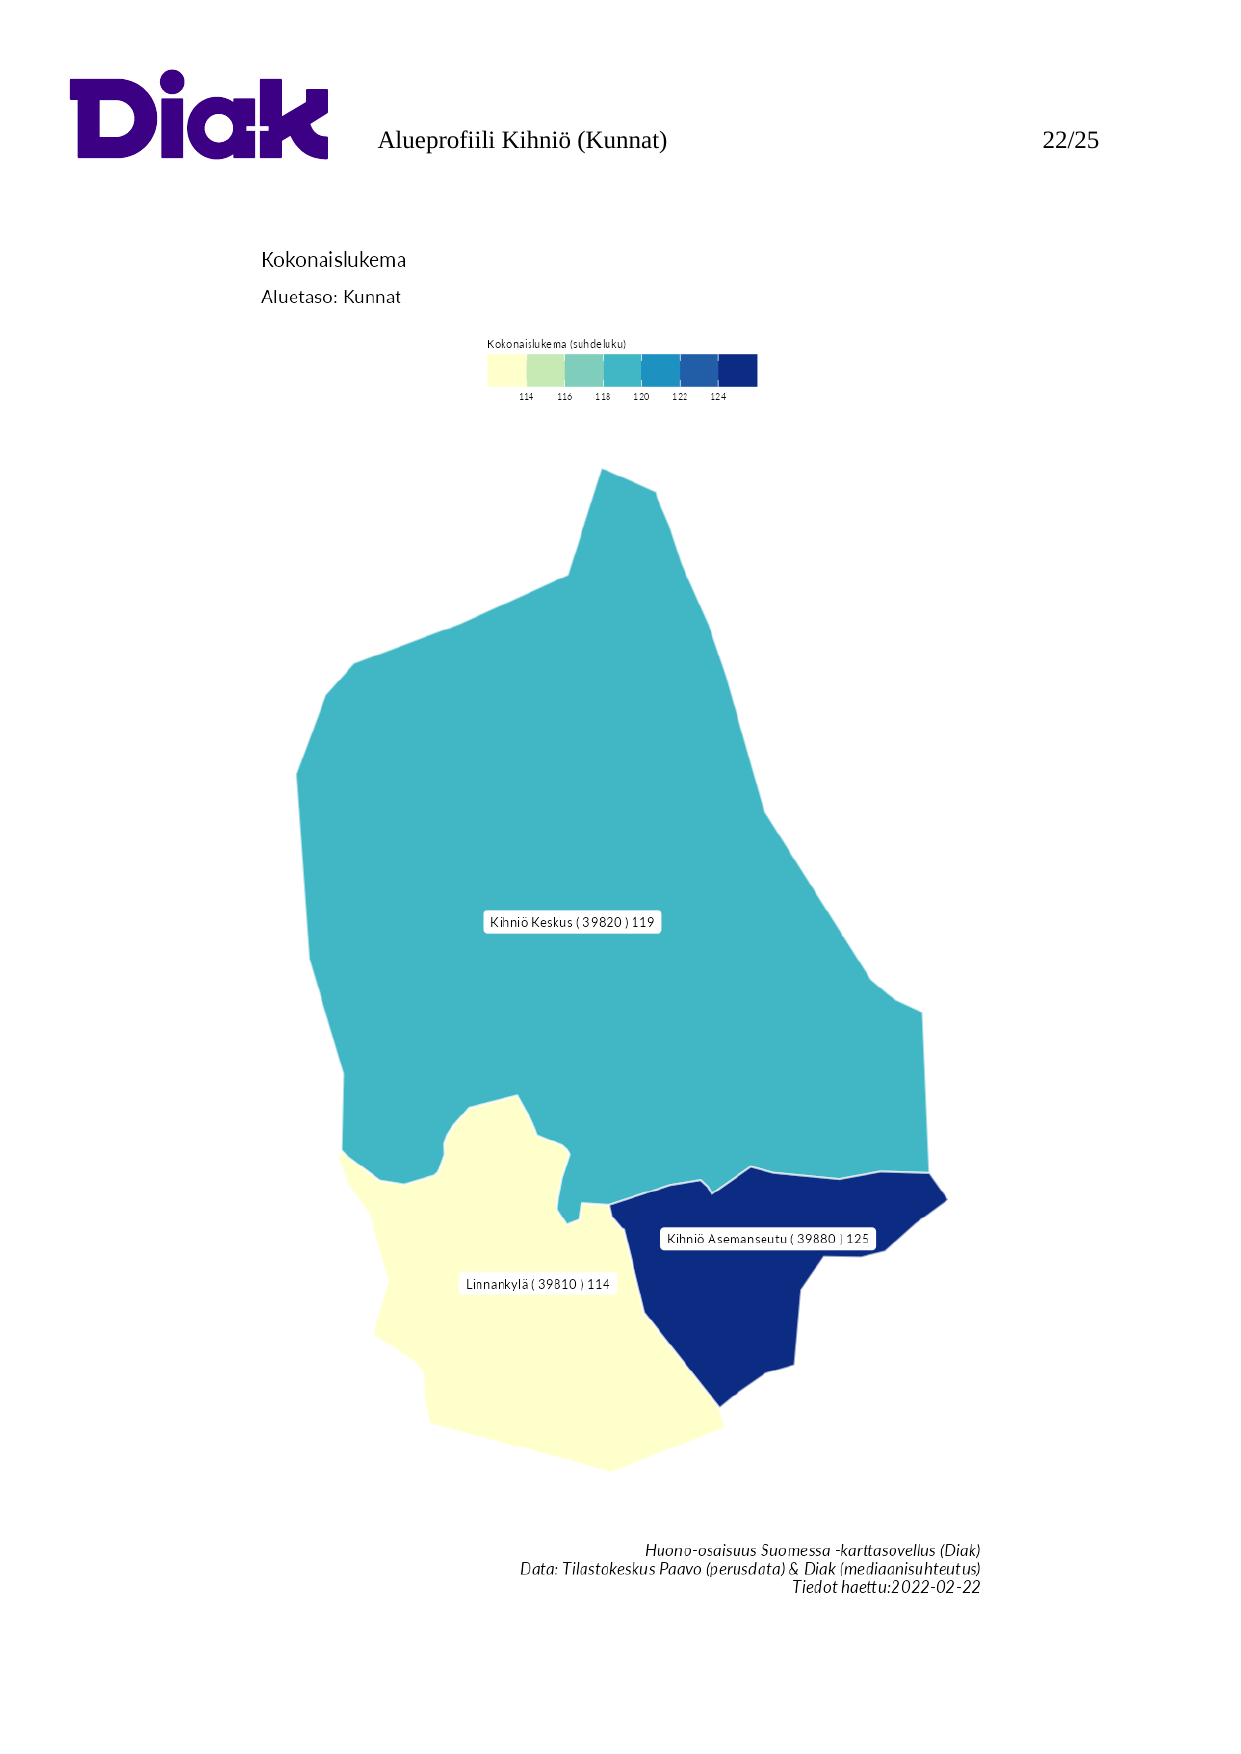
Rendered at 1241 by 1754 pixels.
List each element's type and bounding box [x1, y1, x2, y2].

picture [61, 196, 1179, 1651]
